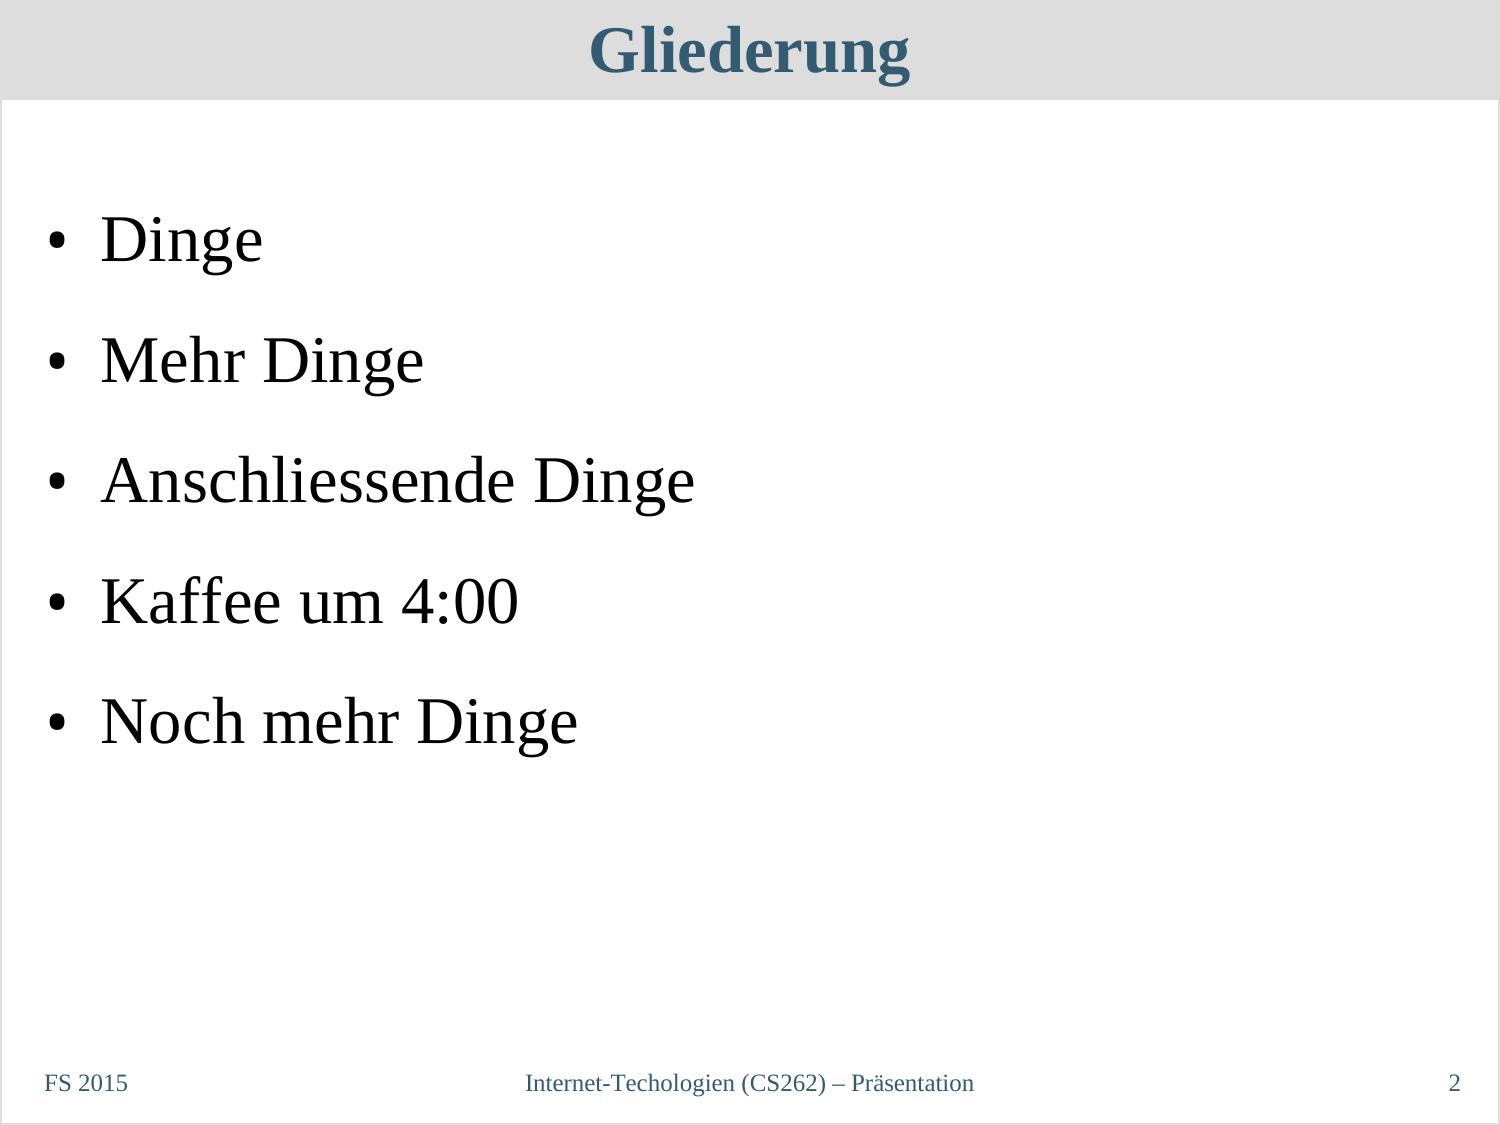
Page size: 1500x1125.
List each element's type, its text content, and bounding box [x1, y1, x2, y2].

text_box FS 2015 [29, 1058, 195, 1097]
text_box [1375, 1058, 1477, 1097]
text_box Internet-Techologien (CS262) – Präsentation [300, 1058, 1201, 1107]
title Gliederung [0, 0, 1500, 100]
list Dinge Mehr Dinge Anschliessende Dinge Kaffee um 4:00 Noch mehr Dinge [29, 157, 1447, 970]
